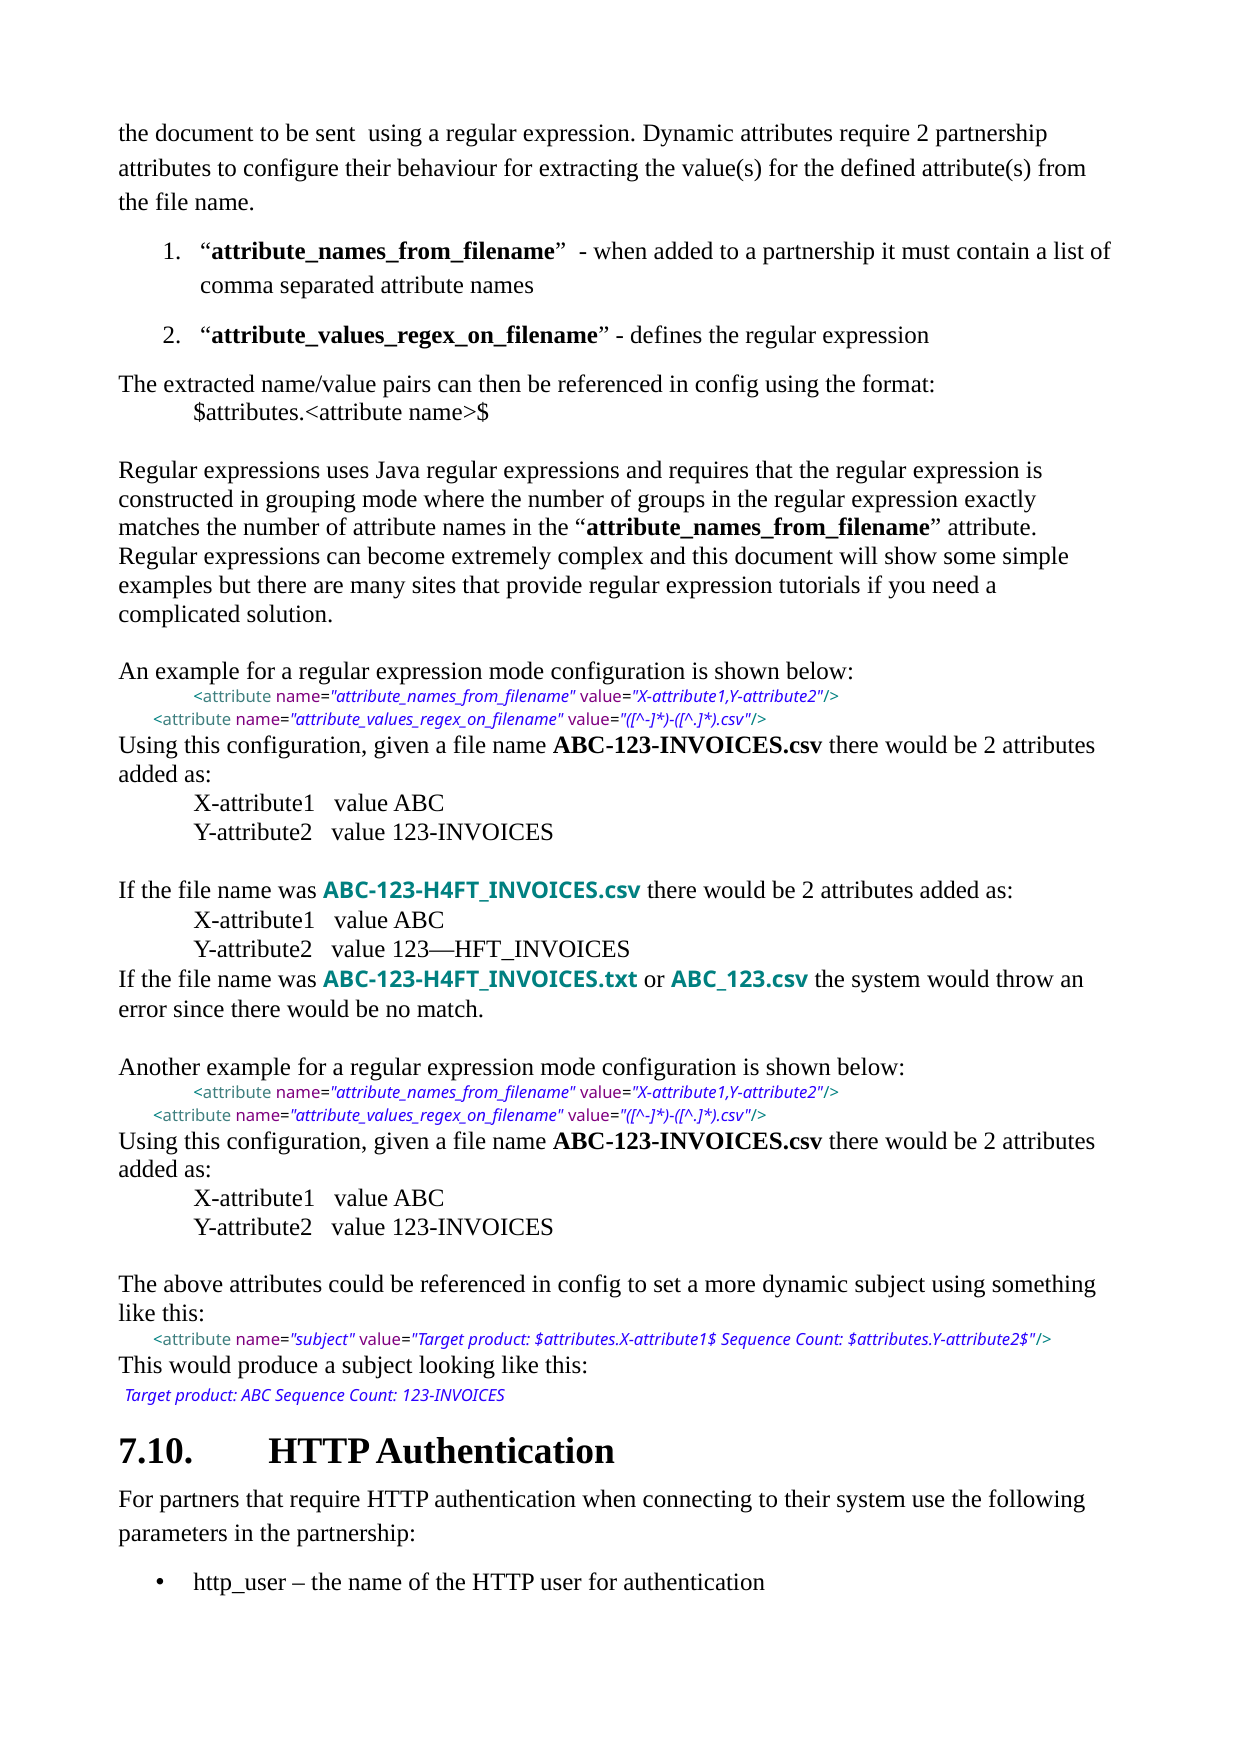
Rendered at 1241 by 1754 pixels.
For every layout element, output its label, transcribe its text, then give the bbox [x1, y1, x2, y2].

text If the file name was ABC-123-H4FT_INVOICES.csv there would be 2 attributes added as: [118, 874, 1122, 905]
text the document to be sent using a regular expression. Dynamic attributes require 2 partnership attributes to configure their behaviour for extracting the value(s) for the defined attribute(s) from the file name. [118, 118, 1122, 216]
text X-attribute1 value ABC Y-attribute2 value 123-INVOICES [193, 1183, 1122, 1241]
text Another example for a regular expression mode configuration is shown below: [118, 1052, 1122, 1080]
text <attribute name="attribute_values_regex_on_filename" value="([^-]*)-([^.]*).csv"/> [118, 1103, 1122, 1126]
list “attribute_names_from_filename” - when added to a partnership it must contain a list of comma separated attribute names [162, 236, 1122, 299]
text X-attribute1 value ABC Y-attribute2 value 123-INVOICES [193, 788, 1122, 845]
text If the file name was ABC-123-H4FT_INVOICES.txt or ABC_123.csv the system would throw an error since there would be no match. [118, 963, 1122, 1023]
text Using this configuration, given a file name ABC-123-INVOICES.csv there would be 2 attributes added as: [118, 1126, 1122, 1183]
text <attribute name="attribute_names_from_filename" value="X-attribute1,Y-attribute2"/> [193, 685, 1122, 708]
text $attributes.<attribute name>$ [193, 397, 1122, 426]
list http_user – the name of the HTTP user for authentication [156, 1567, 1122, 1596]
text The above attributes could be referenced in config to set a more dynamic subject using something like this: [118, 1269, 1122, 1327]
text <attribute name="subject" value="Target product: $attributes.X-attribute1$ Sequence Count: $attributes.Y-attribute2$"/> [118, 1327, 1122, 1350]
text X-attribute1 value ABC Y-attribute2 value 123—HFT_INVOICES [193, 905, 1122, 963]
text This would produce a subject looking like this: [118, 1350, 1122, 1378]
text <attribute name="attribute_values_regex_on_filename" value="([^-]*)-([^.]*).csv"/> [118, 708, 1122, 730]
text For partners that require HTTP authentication when connecting to their system use the following parameters in the partnership: [118, 1484, 1122, 1547]
subtitle HTTP Authentication [118, 1428, 1122, 1471]
text <attribute name="attribute_names_from_filename" value="X-attribute1,Y-attribute2"/> [193, 1080, 1122, 1103]
text Using this configuration, given a file name ABC-123-INVOICES.csv there would be 2 attributes added as: [118, 730, 1122, 788]
list “attribute_values_regex_on_filename” - defines the regular expression [162, 320, 1122, 348]
text Target product: ABC Sequence Count: 123-INVOICES [118, 1378, 1122, 1407]
text An example for a regular expression mode configuration is shown below: [118, 656, 1122, 685]
text The extracted name/value pairs can then be referenced in config using the format: [118, 369, 1122, 397]
text Regular expressions uses Java regular expressions and requires that the regular expression is constructed in grouping mode where the number of groups in the regular expression exactly matches the number of attribute names in the “attribute_names_from_filename” attribute. Regular expressions can become extremely complex and this document will show some simple examples but there are many sites that provide regular expression tutorials if you need a complicated solution. [118, 455, 1122, 627]
